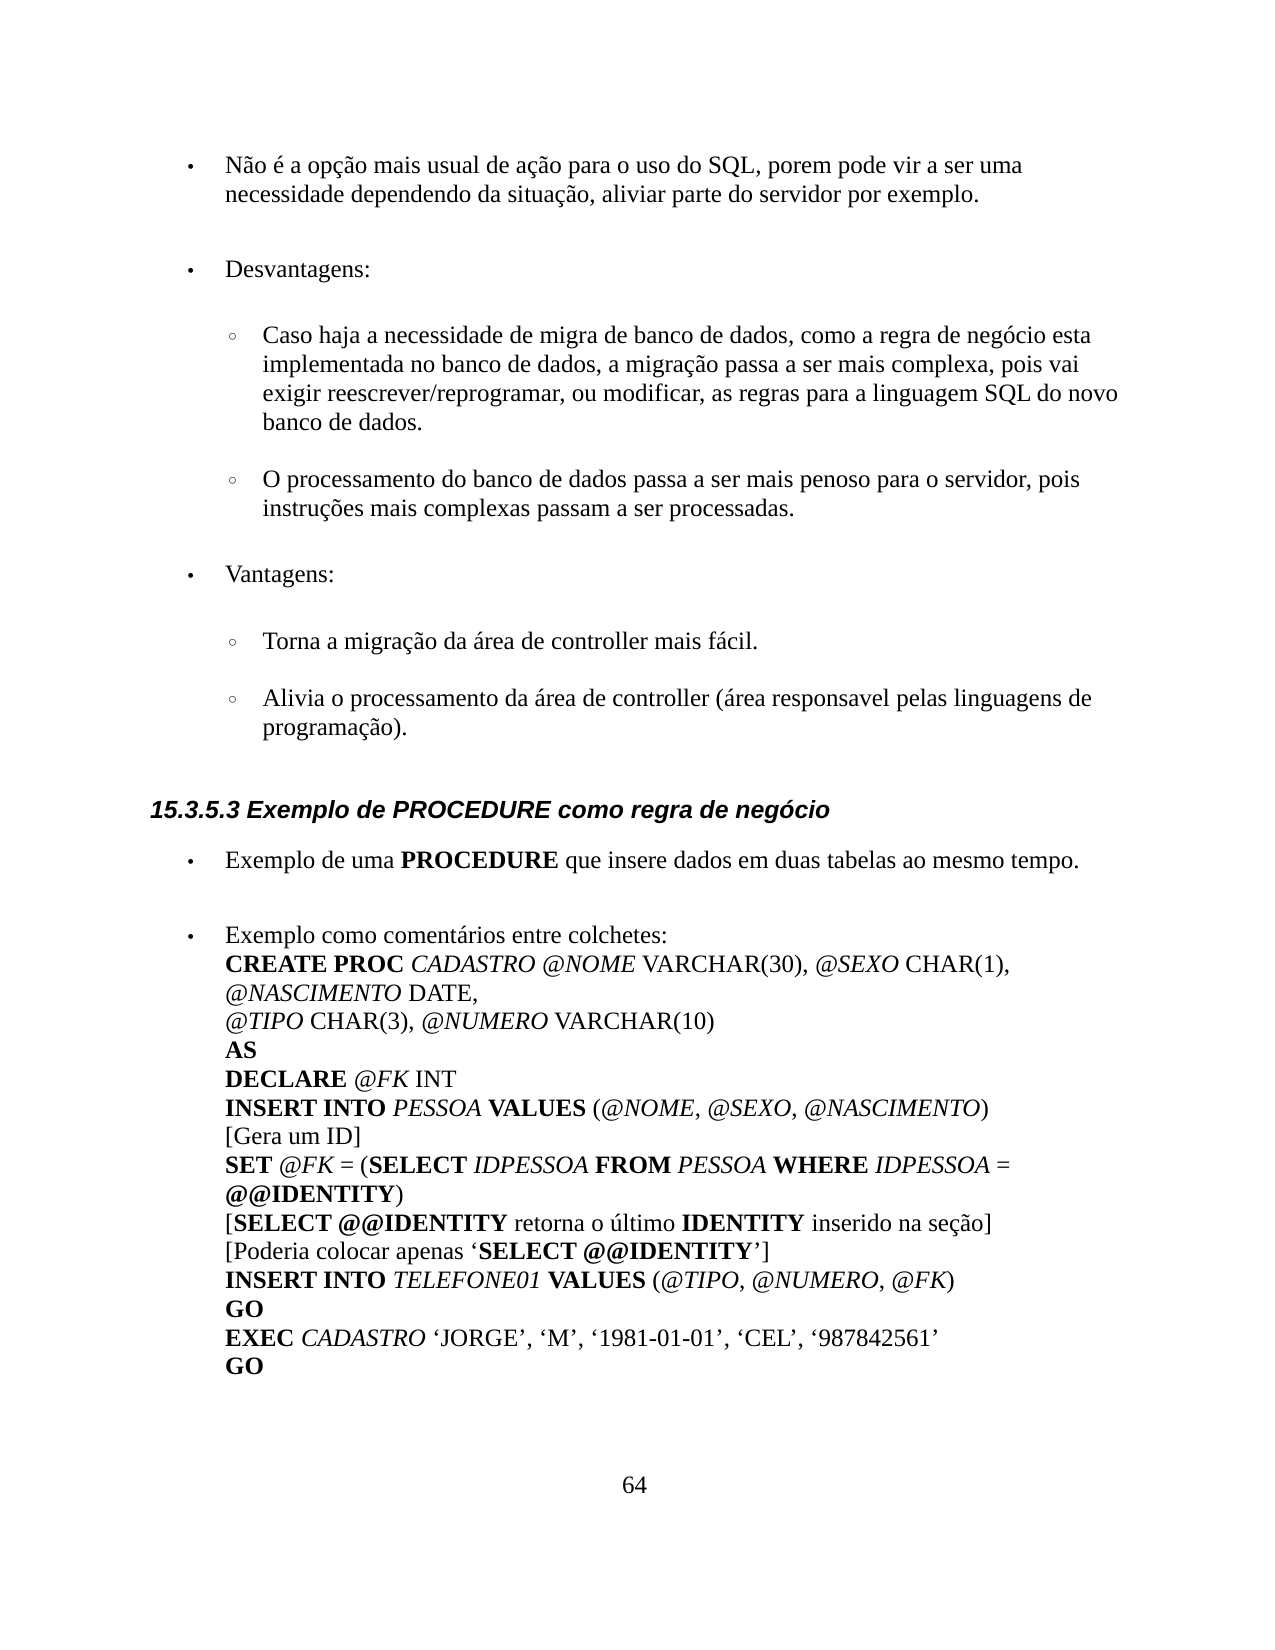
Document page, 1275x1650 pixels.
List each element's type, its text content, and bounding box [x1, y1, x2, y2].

list Vantagens: [187, 559, 1125, 617]
list Torna a migração da área de controller mais fácil. [225, 626, 1125, 683]
subtitle 15.3.5.3 Exemplo de PROCEDURE como regra de negócio [150, 795, 1125, 823]
list Exemplo de uma PROCEDURE que insere dados em duas tabelas ao mesmo tempo. [187, 845, 1125, 902]
list Exemplo como comentários entre colchetes: CREATE PROC CADASTRO @NOME VARCHAR(30), @SEXO CHAR(1), @NASCIMENTO DATE, @TIPO CHAR(3), @NUMERO VARCHAR(10) AS DECLARE @FK INT INSERT INTO PESSOA VALUES (@NOME, @SEXO, @NASCIMENTO) [Gera um ID] SET @FK = (SELECT IDPESSOA FROM PESSOA WHERE IDPESSOA = @@IDENTITY) [SELECT @@IDENTITY retorna o último IDENTITY inserido na seção] [Poderia colocar apenas ‘SELECT @@IDENTITY’] INSERT INTO TELEFONE01 VALUES (@TIPO, @NUMERO, @FK) GO EXEC CADASTRO ‘JORGE’, ‘M’, ‘1981-01-01’, ‘CEL’, ‘987842561’ GO [187, 920, 1125, 1409]
list Caso haja a necessidade de migra de banco de dados, como a regra de negócio esta implementada no banco de dados, a migração passa a ser mais complexa, pois vai exigir reescrever/reprogramar, ou modificar, as regras para a linguagem SQL do novo banco de dados. [225, 321, 1125, 464]
list Não é a opção mais usual de ação para o uso do SQL, porem pode vir a ser uma necessidade dependendo da situação, aliviar parte do servidor por exemplo. [187, 150, 1125, 236]
list Desvantagens: [187, 254, 1125, 312]
list O processamento do banco de dados passa a ser mais penoso para o servidor, pois instruções mais complexas passam a ser processadas. [225, 464, 1125, 551]
list Alivia o processamento da área de controller (área responsavel pelas linguagens de programação). [225, 683, 1125, 770]
